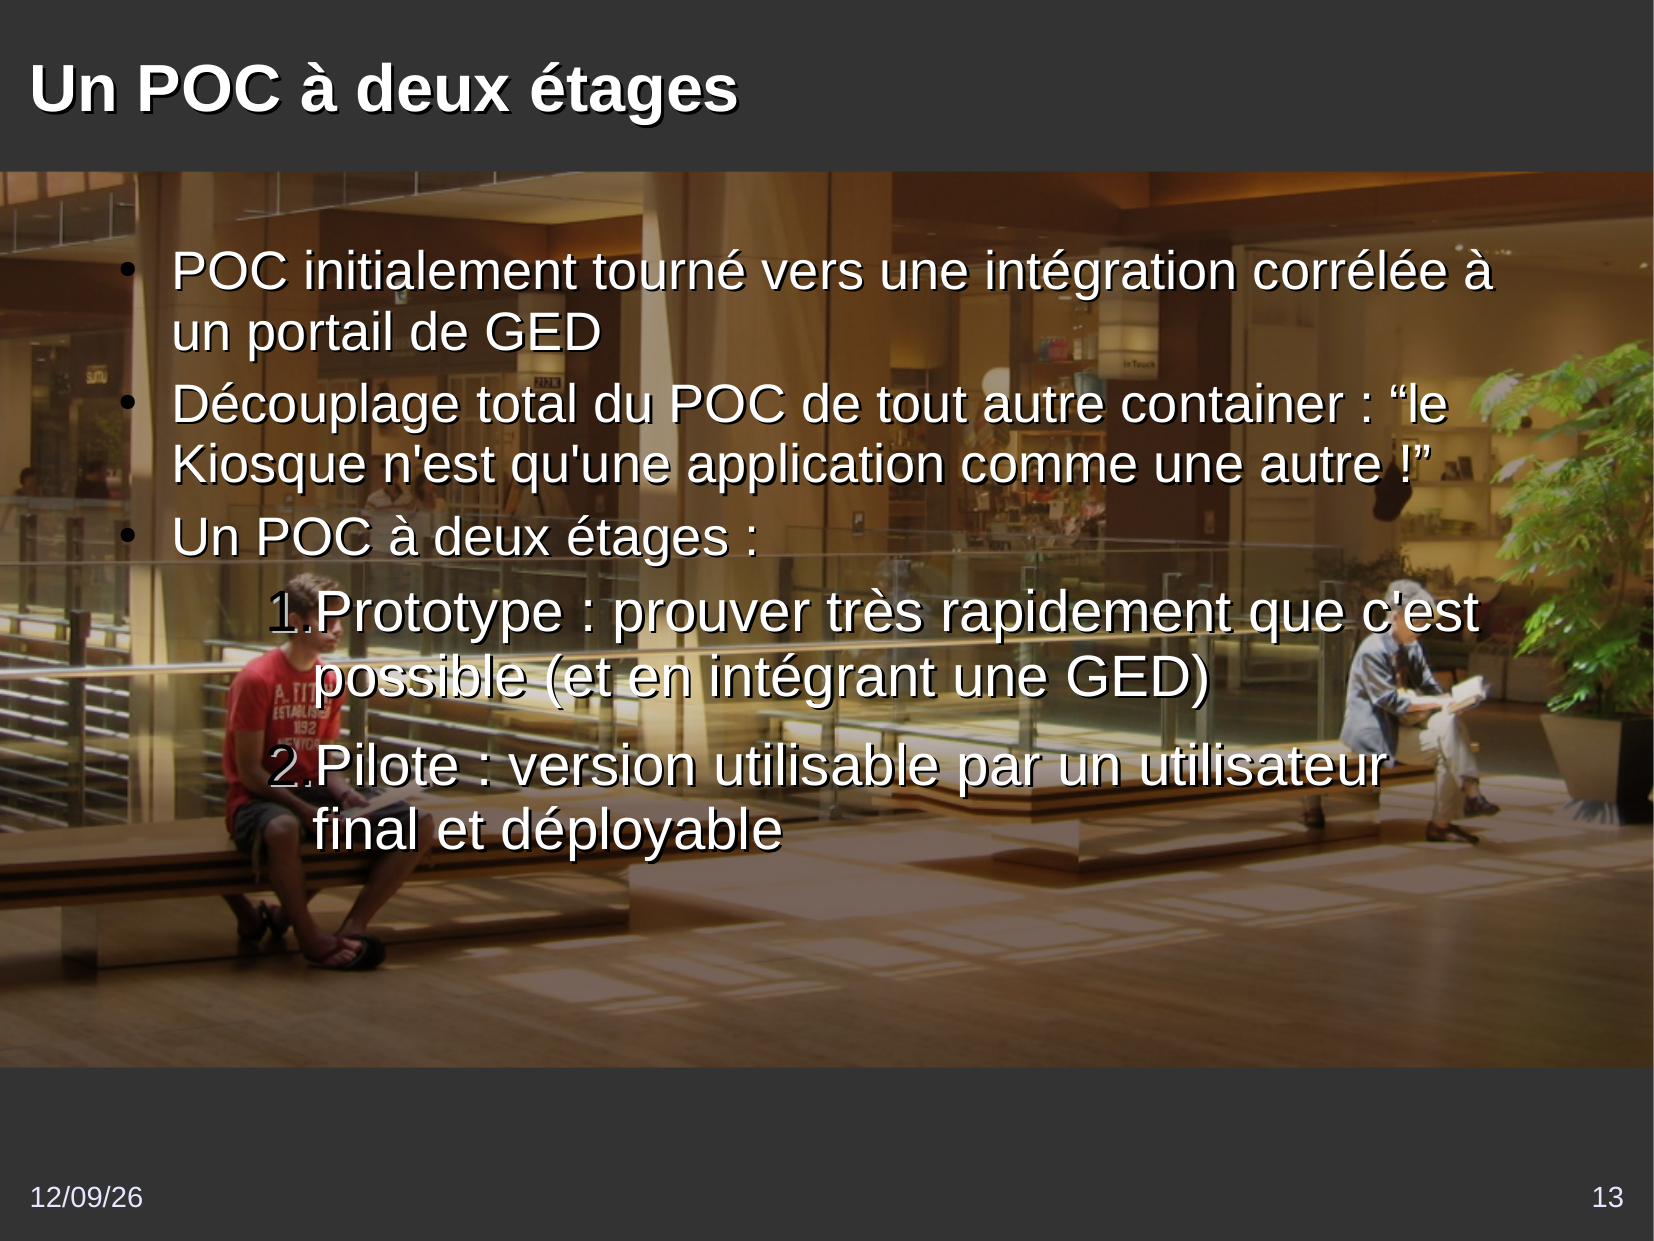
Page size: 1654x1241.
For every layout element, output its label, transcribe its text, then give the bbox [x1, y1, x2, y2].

list POC initialement tourné vers une intégration corrélée à un portail de GED Découplage total du POC de tout autre container : “le Kiosque n'est qu'une application comme une autre !” Un POC à deux étages : Prototype : prouver très rapidement que c'est possible (et en intégrant une GED) Pilote : version utilisable par un utilisateur final et déployable [29, 240, 1506, 863]
picture [0, 0, 1654, 1241]
title Un POC à deux étages [29, 0, 1506, 178]
